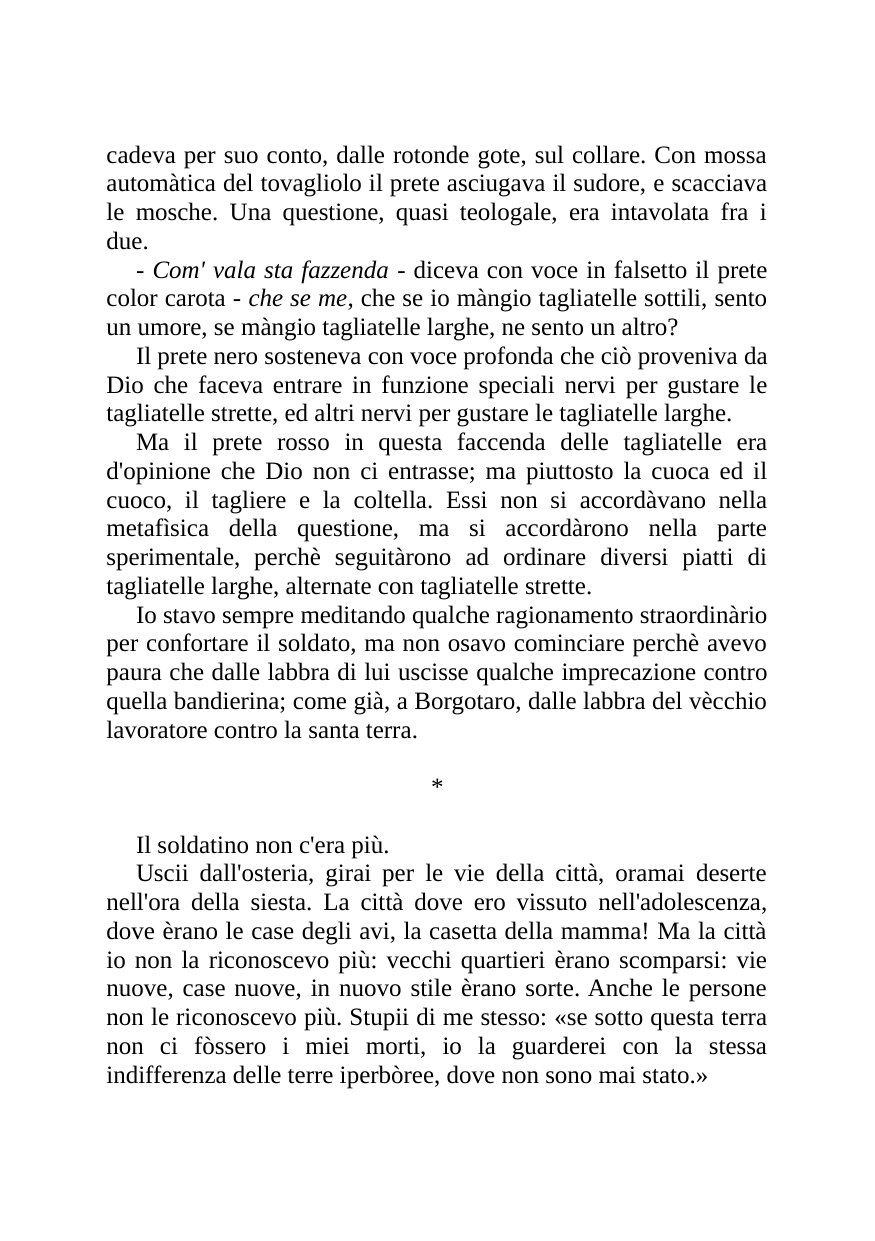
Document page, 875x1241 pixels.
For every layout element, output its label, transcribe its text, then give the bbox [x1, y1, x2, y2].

text * [106, 772, 768, 801]
text Ma il prete rosso in questa faccenda delle tagliatelle era d'opinione che Dio non ci entrasse; ma piuttosto la cuoca ed il cuoco, il tagliere e la coltella. Essi non si accordàvano nella metafìsica della questione, ma si accordàrono nella parte sperimentale, perchè seguitàrono ad ordinare diversi piatti di tagliatelle larghe, alternate con tagliatelle strette. [106, 427, 768, 600]
text Il soldatino non c'era più. [106, 830, 768, 858]
text Io stavo sempre meditando qualche ragionamento straordinàrio per confortare il soldato, ma non osavo cominciare perchè avevo paura che dalle labbra di lui uscisse qualche imprecazione contro quella bandierina; come già, a Borgotaro, dalle labbra del vècchio lavoratore contro la santa terra. [106, 600, 768, 743]
text Uscii dall'osteria, girai per le vie della città, oramai deserte nell'ora della siesta. La città dove ero vissuto nell'adolescenza, dove èrano le case degli avi, la casetta della mamma! Ma la città io non la riconoscevo più: vecchi quartieri èrano scomparsi: vie nuove, case nuove, in nuovo stile èrano sorte. Anche le persone non le riconoscevo più. Stupii di me stesso: «se sotto questa terra non ci fòssero i miei morti, io la guarderei con la stessa indifferenza delle terre iperbòree, dove non sono mai stato.» [106, 858, 768, 1088]
text Il prete nero sosteneva con voce profonda che ciò proveniva da Dio che faceva entrare in funzione speciali nervi per gustare le tagliatelle strette, ed altri nervi per gustare le tagliatelle larghe. [106, 341, 768, 427]
text cadeva per suo conto, dalle rotonde gote, sul collare. Con mossa automàtica del tovagliolo il prete asciugava il sudore, e scacciava le mosche. Una questione, quasi teologale, era intavolata fra i due. [106, 140, 768, 255]
text - Com' vala sta fazzenda - diceva con voce in falsetto il prete color carota - che se me, che se io màngio tagliatelle sottili, sento un umore, se màngio tagliatelle larghe, ne sento un altro? [106, 255, 768, 341]
